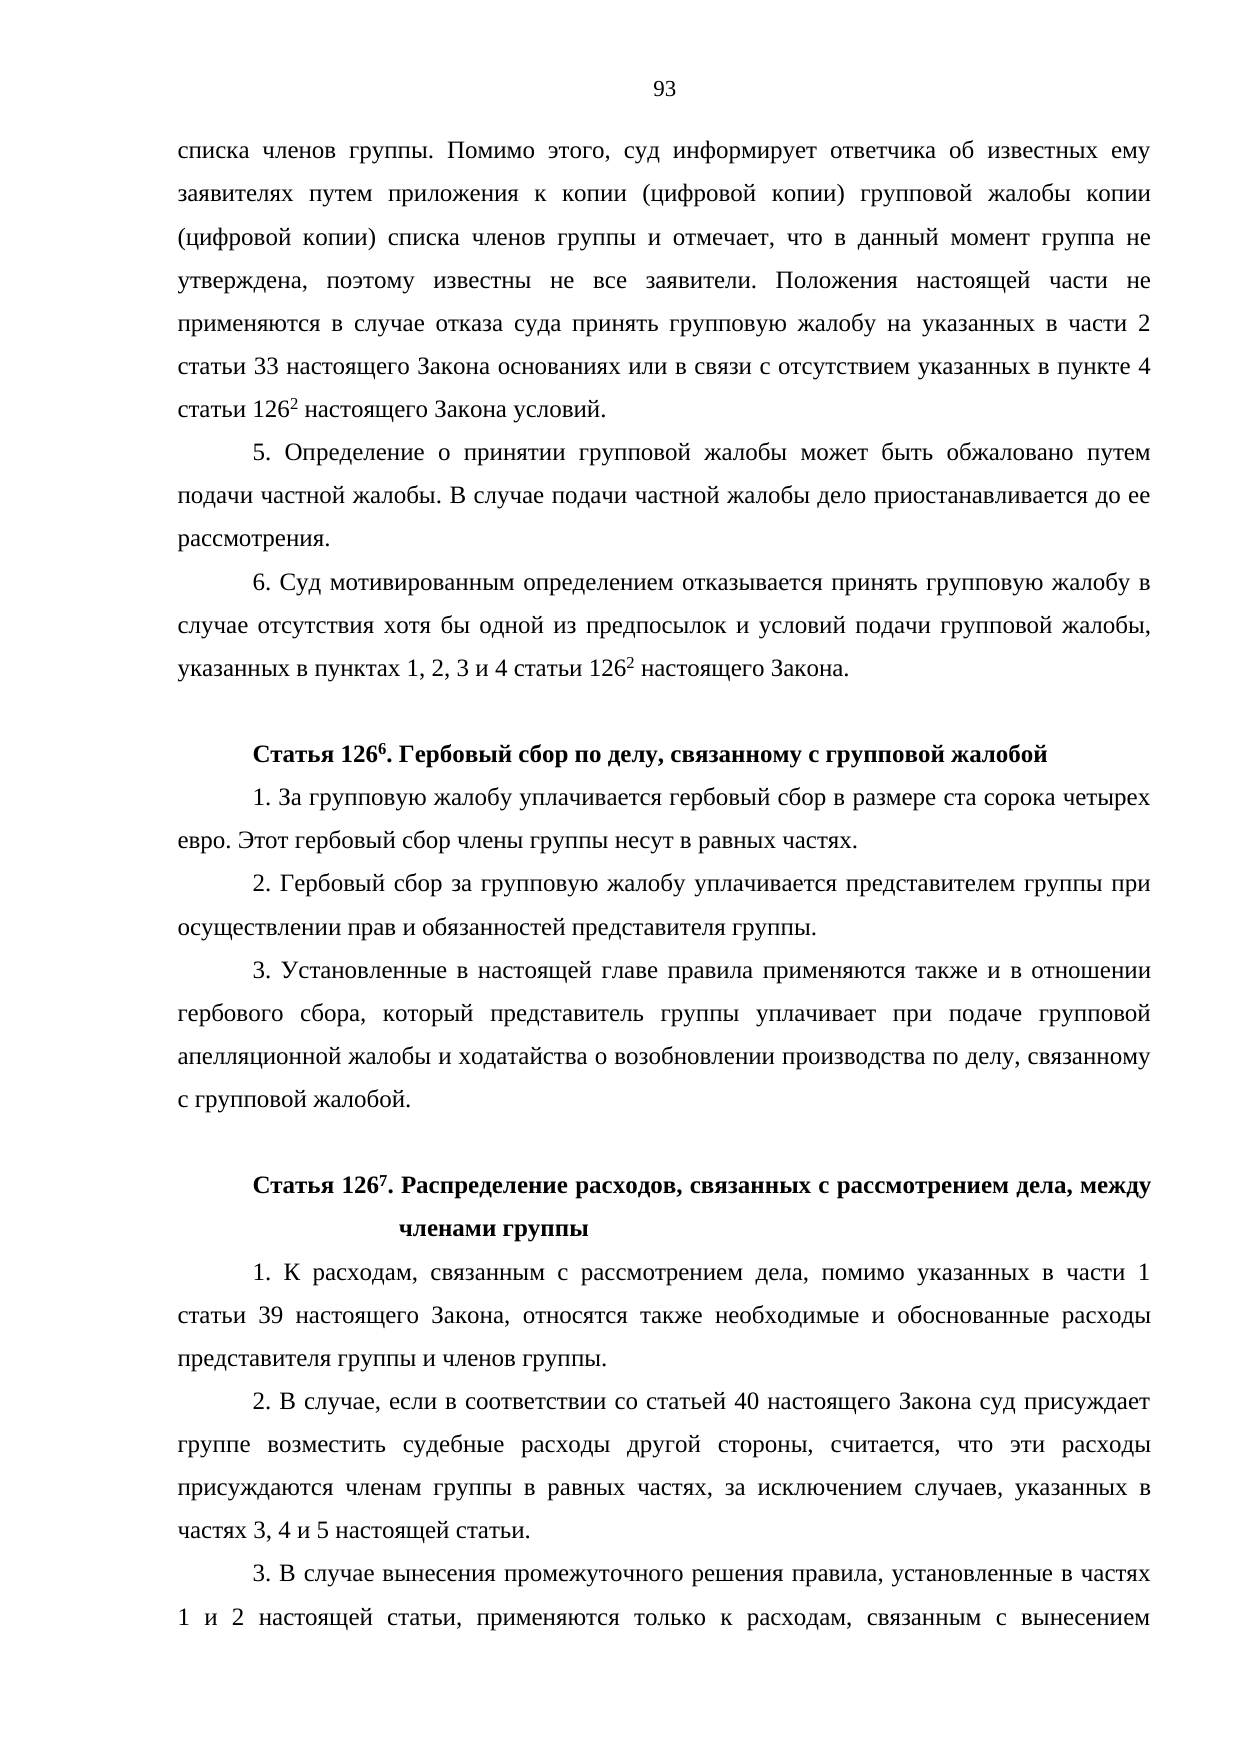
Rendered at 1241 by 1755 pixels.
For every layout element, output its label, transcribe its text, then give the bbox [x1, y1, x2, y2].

text Статья 1266. Гербовый сбор по делу, связанному с групповой жалобой [177, 739, 1152, 768]
text 6. Суд мотивированным определением отказывается принять групповую жалобу в случае отсутствия хотя бы одной из предпосылок и условий подачи групповой жалобы, указанных в пунктах 1, 2, 3 и 4 статьи 1262 настоящего Закона. [177, 567, 1152, 682]
text списка членов группы. Помимо этого, суд информирует ответчика об известных ему заявителях путем приложения к копии (цифровой копии) групповой жалобы копии (цифровой копии) списка членов группы и отмечает, что в данный момент группа не утверждена, поэтому известны не все заявители. Положения настоящей части не применяются в случае отказа суда принять групповую жалобу на указанных в части 2 статьи 33 настоящего Закона основаниях или в связи с отсутствием указанных в пункте 4 статьи 1262 настоящего Закона условий. [177, 135, 1152, 423]
text 3. Установленные в настоящей главе правила применяются также и в отношении гербового сбора, который представитель группы уплачивает при подаче групповой апелляционной жалобы и ходатайства о возобновлении производства по делу, связанному с групповой жалобой. [177, 955, 1152, 1113]
text 3. В случае вынесения промежуточного решения правила, установленные в частях 1 и 2 настоящей статьи, применяются только к расходам, связанным с вынесением [177, 1558, 1152, 1630]
text 1. К расходам, связанным с рассмотрением дела, помимо указанных в части 1 статьи 39 настоящего Закона, относятся также необходимые и обоснованные расходы представителя группы и членов группы. [177, 1257, 1152, 1372]
text 2. Гербовый сбор за групповую жалобу уплачивается представителем группы при осуществлении прав и обязанностей представителя группы. [177, 868, 1152, 940]
text 2. В случае, если в соответствии со статьей 40 настоящего Закона суд присуждает группе возместить судебные расходы другой стороны, считается, что эти расходы присуждаются членам группы в равных частях, за исключением случаев, указанных в частях 3, 4 и 5 настоящей статьи. [177, 1386, 1152, 1544]
text 5. Определение о принятии групповой жалобы может быть обжаловано путем подачи частной жалобы. В случае подачи частной жалобы дело приостанавливается до ее рассмотрения. [177, 437, 1152, 552]
text 1. За групповую жалобу уплачивается гербовый сбор в размере ста сорока четырех евро. Этот гербовый сбор члены группы несут в равных частях. [177, 782, 1152, 854]
text Статья 1267. Распределение расходов, связанных с рассмотрением дела, между членами группы [252, 1170, 1152, 1242]
